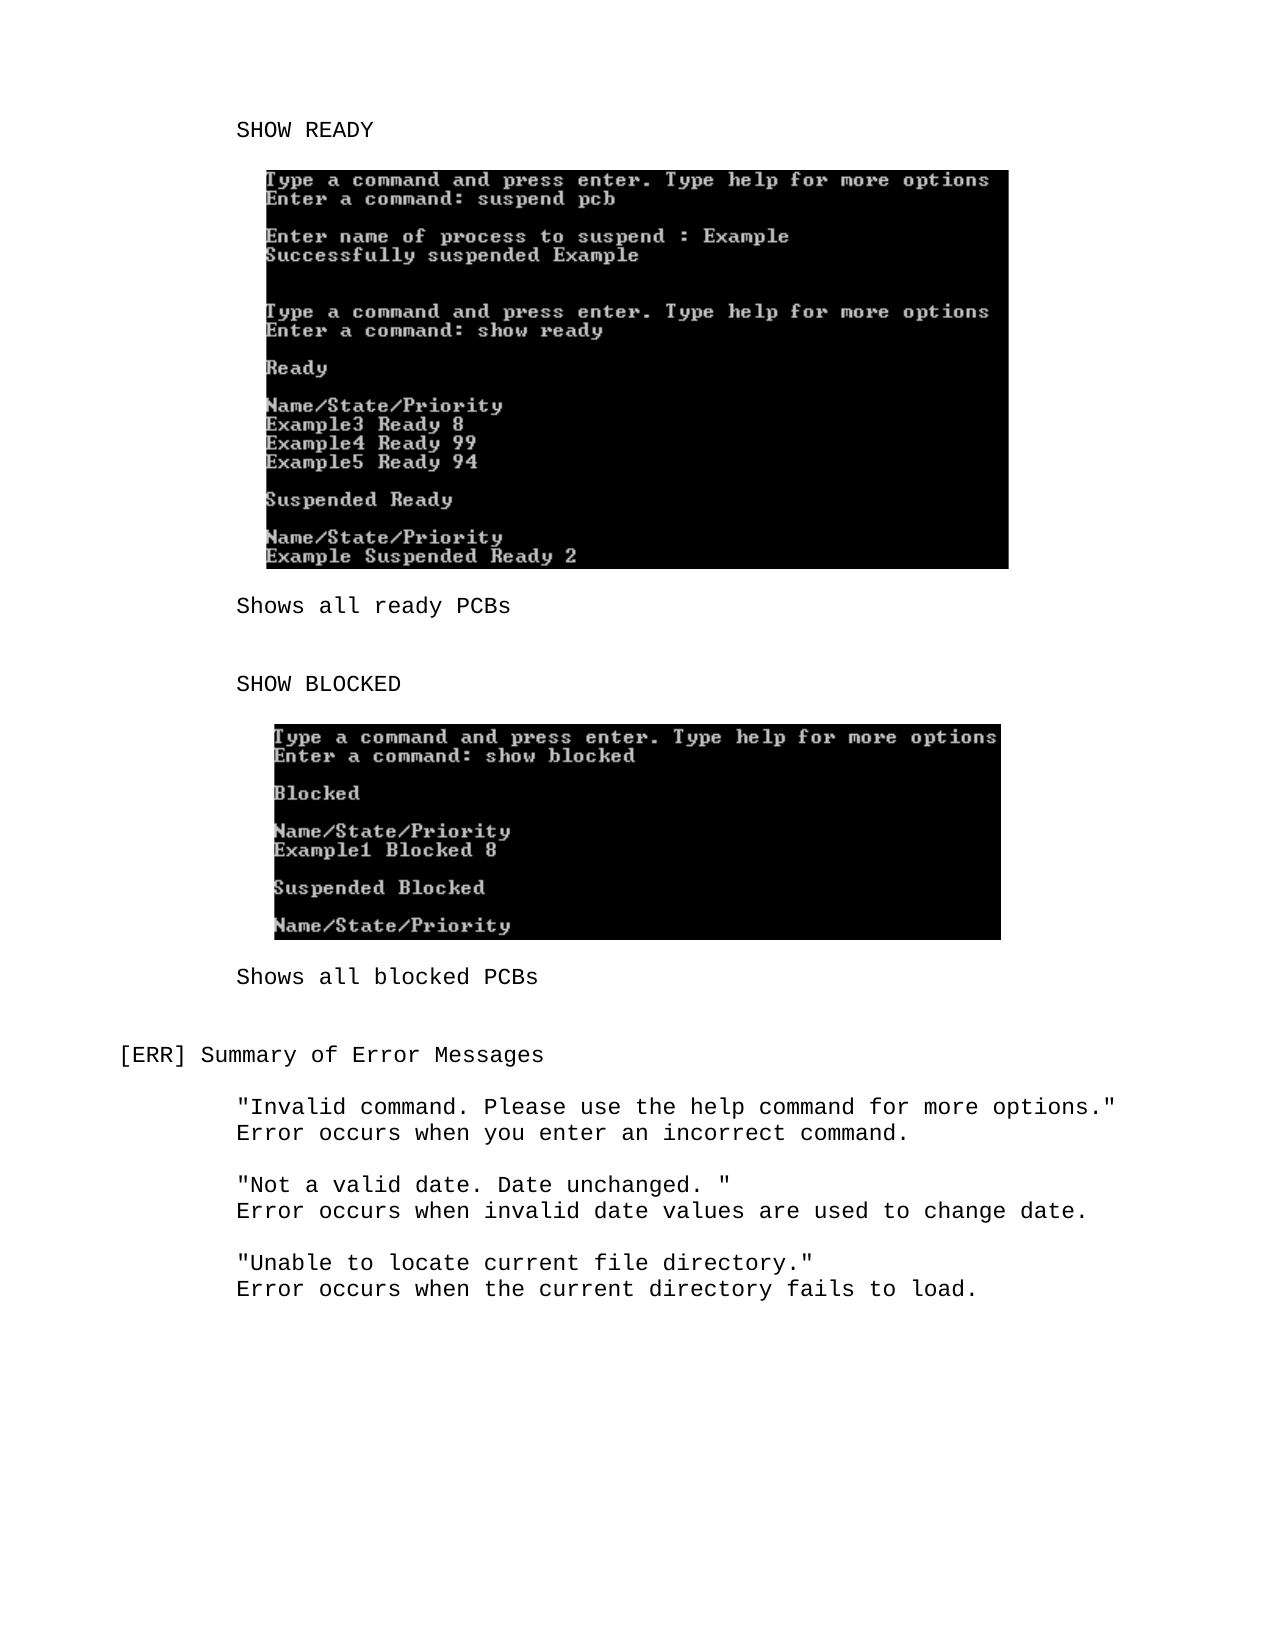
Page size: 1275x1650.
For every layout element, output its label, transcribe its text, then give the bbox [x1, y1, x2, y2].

text "Unable to locate current file directory." [118, 1251, 1157, 1277]
picture [266, 170, 1009, 569]
text SHOW BLOCKED [118, 672, 1157, 698]
text SHOW READY [118, 118, 1157, 144]
text "Not a valid date. Date unchanged. " [118, 1173, 1157, 1199]
picture [274, 724, 1001, 940]
text Error occurs when invalid date values are used to change date. [118, 1199, 1157, 1225]
text Error occurs when the current directory fails to load. [118, 1277, 1157, 1303]
text Shows all ready PCBs [118, 594, 1157, 620]
text Shows all blocked PCBs [118, 966, 1157, 992]
text [ERR] Summary of Error Messages [118, 1043, 1157, 1069]
text Error occurs when you enter an incorrect command. [118, 1121, 1157, 1147]
text "Invalid command. Please use the help command for more options." [118, 1095, 1157, 1121]
